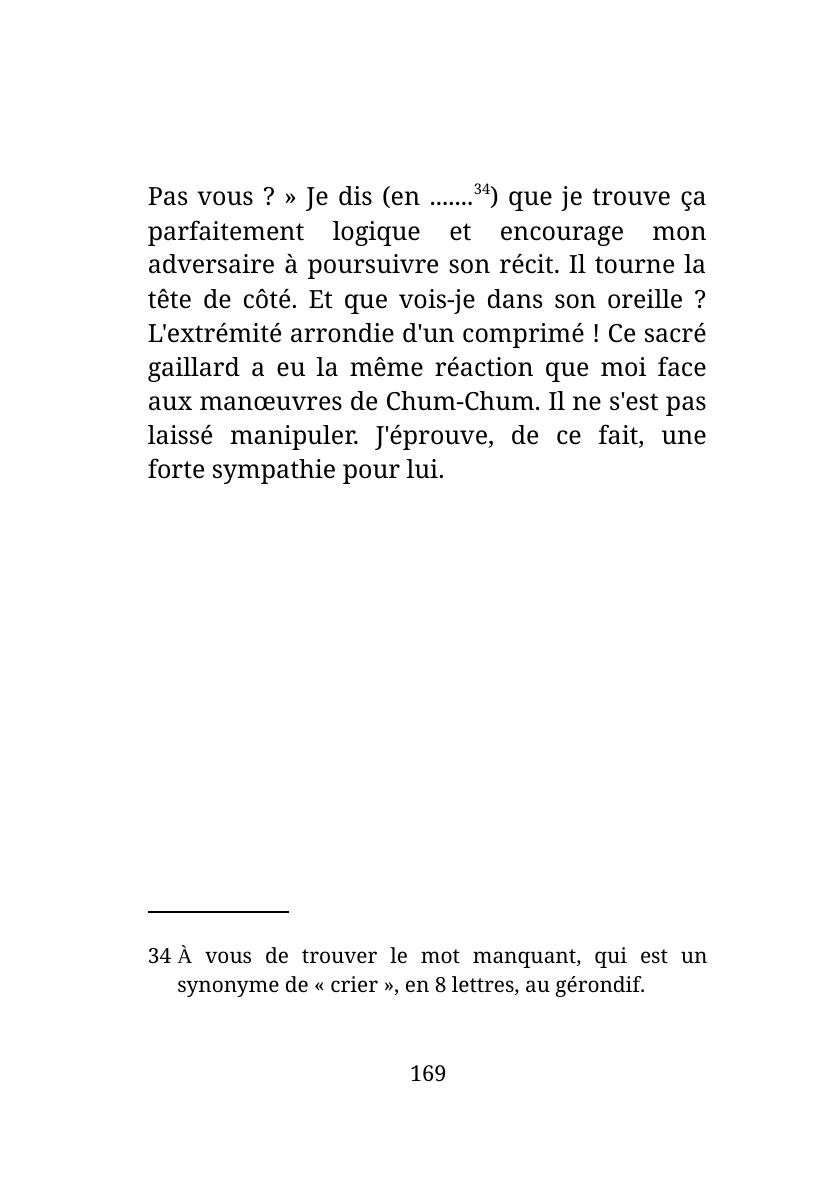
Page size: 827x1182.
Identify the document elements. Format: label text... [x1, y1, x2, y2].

text Pas vous ? » Je dis (en .......) que je trouve ça parfaitement logique et encourage mon adversaire à poursuivre son récit. Il tourne la tête de côté. Et que vois-je dans son oreille ? L'extrémité arrondie d'un comprimé ! Ce sacré gaillard a eu la même réaction que moi face aux manœuvres de Chum-Chum. Il ne s'est pas laissé manipuler. J'éprouve, de ce fait, une forte sympathie pour lui. [148, 179, 707, 486]
text À vous de trouver le mot manquant, qui est un synonyme de « crier », en 8 lettres, au gérondif. [148, 941, 709, 998]
